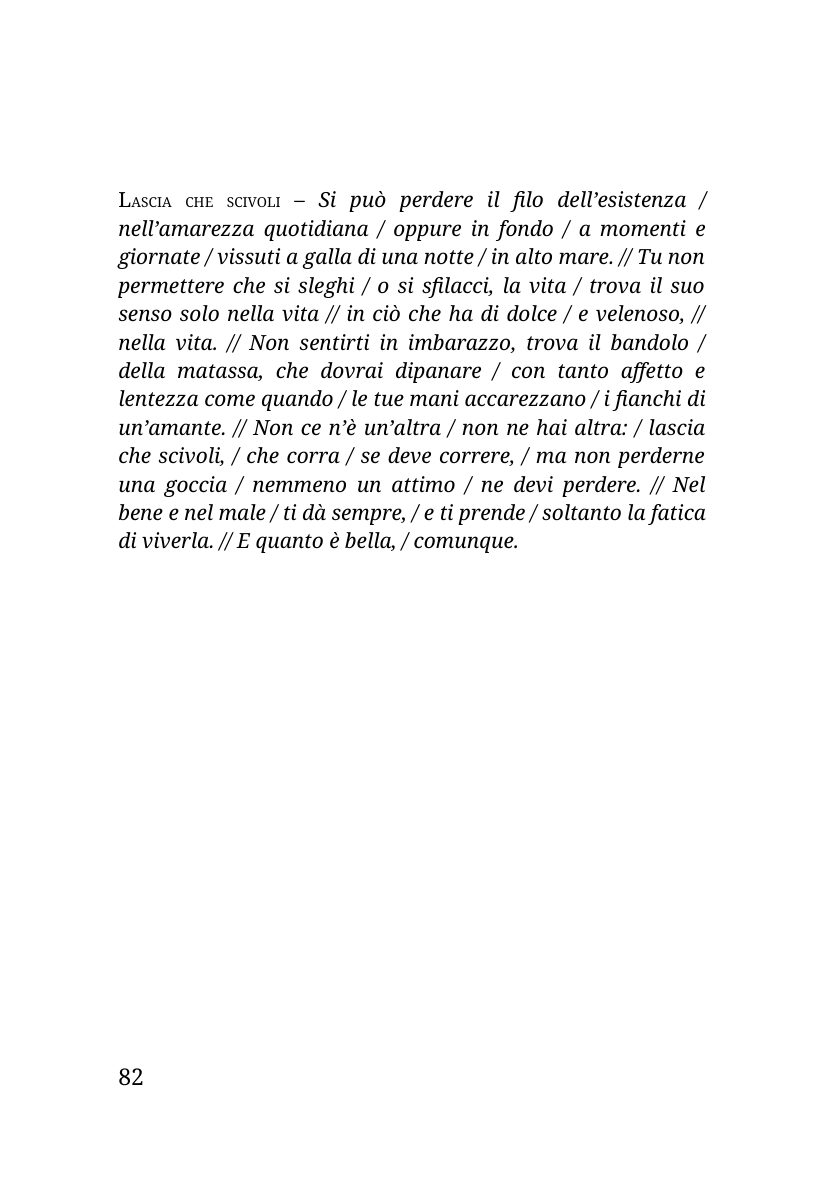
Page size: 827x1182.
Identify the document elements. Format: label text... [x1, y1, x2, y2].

text Lascia che scivoli – Si può perdere il filo dell’esistenza / nell’amarezza quotidiana / oppure in fondo / a momenti e giornate / vissuti a galla di una notte / in alto mare. // Tu non permettere che si sleghi / o si sfilacci, la vita / trova il suo senso solo nella vita // in ciò che ha di dolce / e velenoso, // nella vita. // Non sentirti in imbarazzo, trova il bandolo / della matassa, che dovrai dipanare / con tanto affetto e lentezza come quando / le tue mani accarezzano / i fianchi di un’amante. // Non ce n’è un’altra / non ne hai altra: / lascia che scivoli, / che corra / se deve correre, / ma non perderne una goccia / nemmeno un attimo / ne devi perdere. // Nel bene e nel male / ti dà sempre, / e ti prende / soltanto la fatica di viverla. // E quanto è bella, / comunque. [118, 185, 709, 555]
